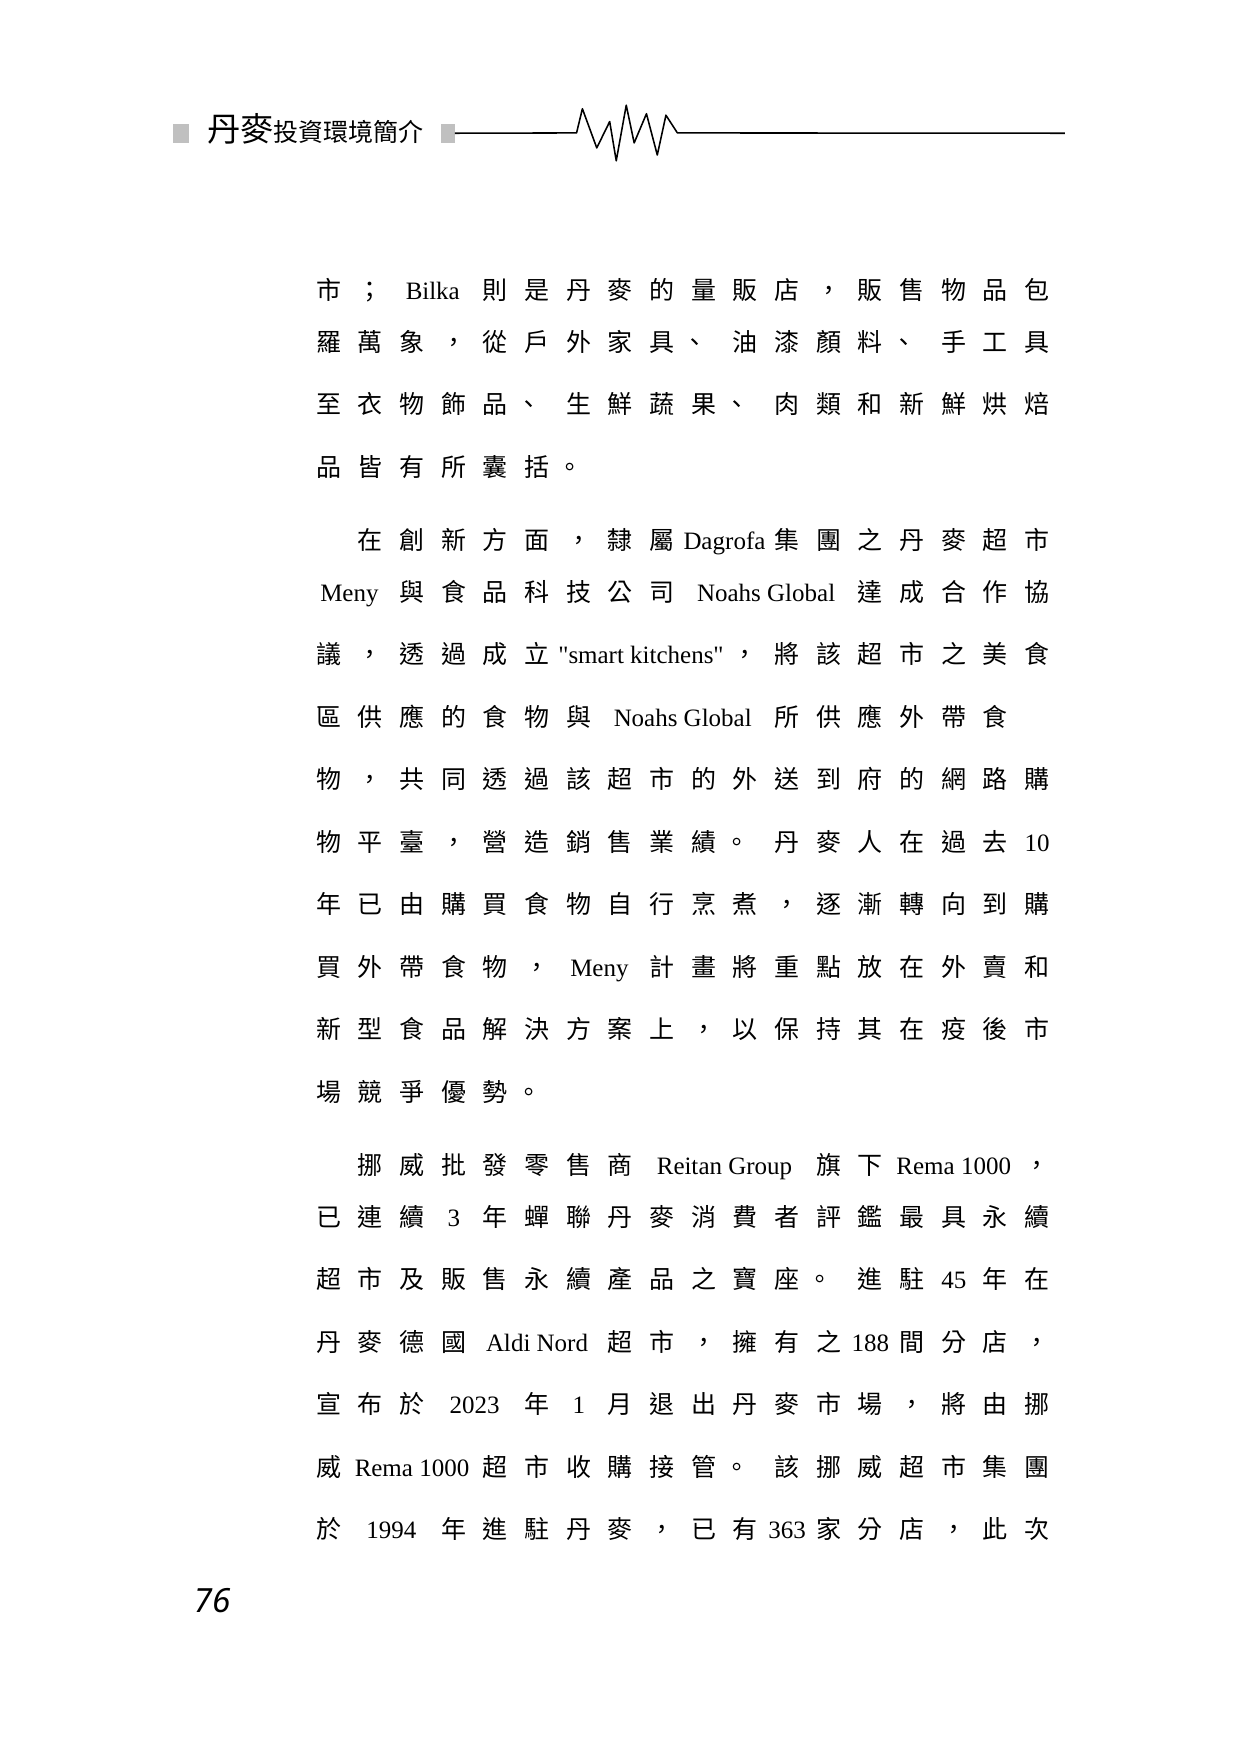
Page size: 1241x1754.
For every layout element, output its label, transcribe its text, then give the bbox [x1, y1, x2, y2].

text 挪威批發零售商Reitan Group旗下Rema 1000，已連續3年蟬聯丹麥消費者評鑑最具永續超市及販售永續產品之寶座。進駐45年在丹麥德國Aldi Nord超市，擁有之188間分店，宣布於2023年1月退出丹麥市場，將由挪威Rema 1000超市收購接管。該挪威超市集團於1994年進駐丹麥，已有363家分店，此次 [281, 1111, 1058, 1549]
text 市；Bilka則是丹麥的量販店，販售物品包羅萬象，從戶外家具、油漆顏料、手工具至衣物飾品、生鮮蔬果、肉類和新鮮烘焙品皆有所囊括。 [281, 236, 1058, 486]
text 在創新方面，隸屬Dagrofa集團之丹麥超市Meny與食品科技公司Noahs Global達成合作協議，透過成立"smart kitchens"，將該超市之美食區供應的食物與Noahs Global所供應外帶食物，共同透過該超市的外送到府的網路購物平臺，營造銷售業績。丹麥人在過去10年已由購買食物自行烹煮，逐漸轉向到購買外帶食物，Meny計畫將重點放在外賣和新型食品解決方案上，以保持其在疫後市場競爭優勢。 [281, 486, 1058, 1111]
